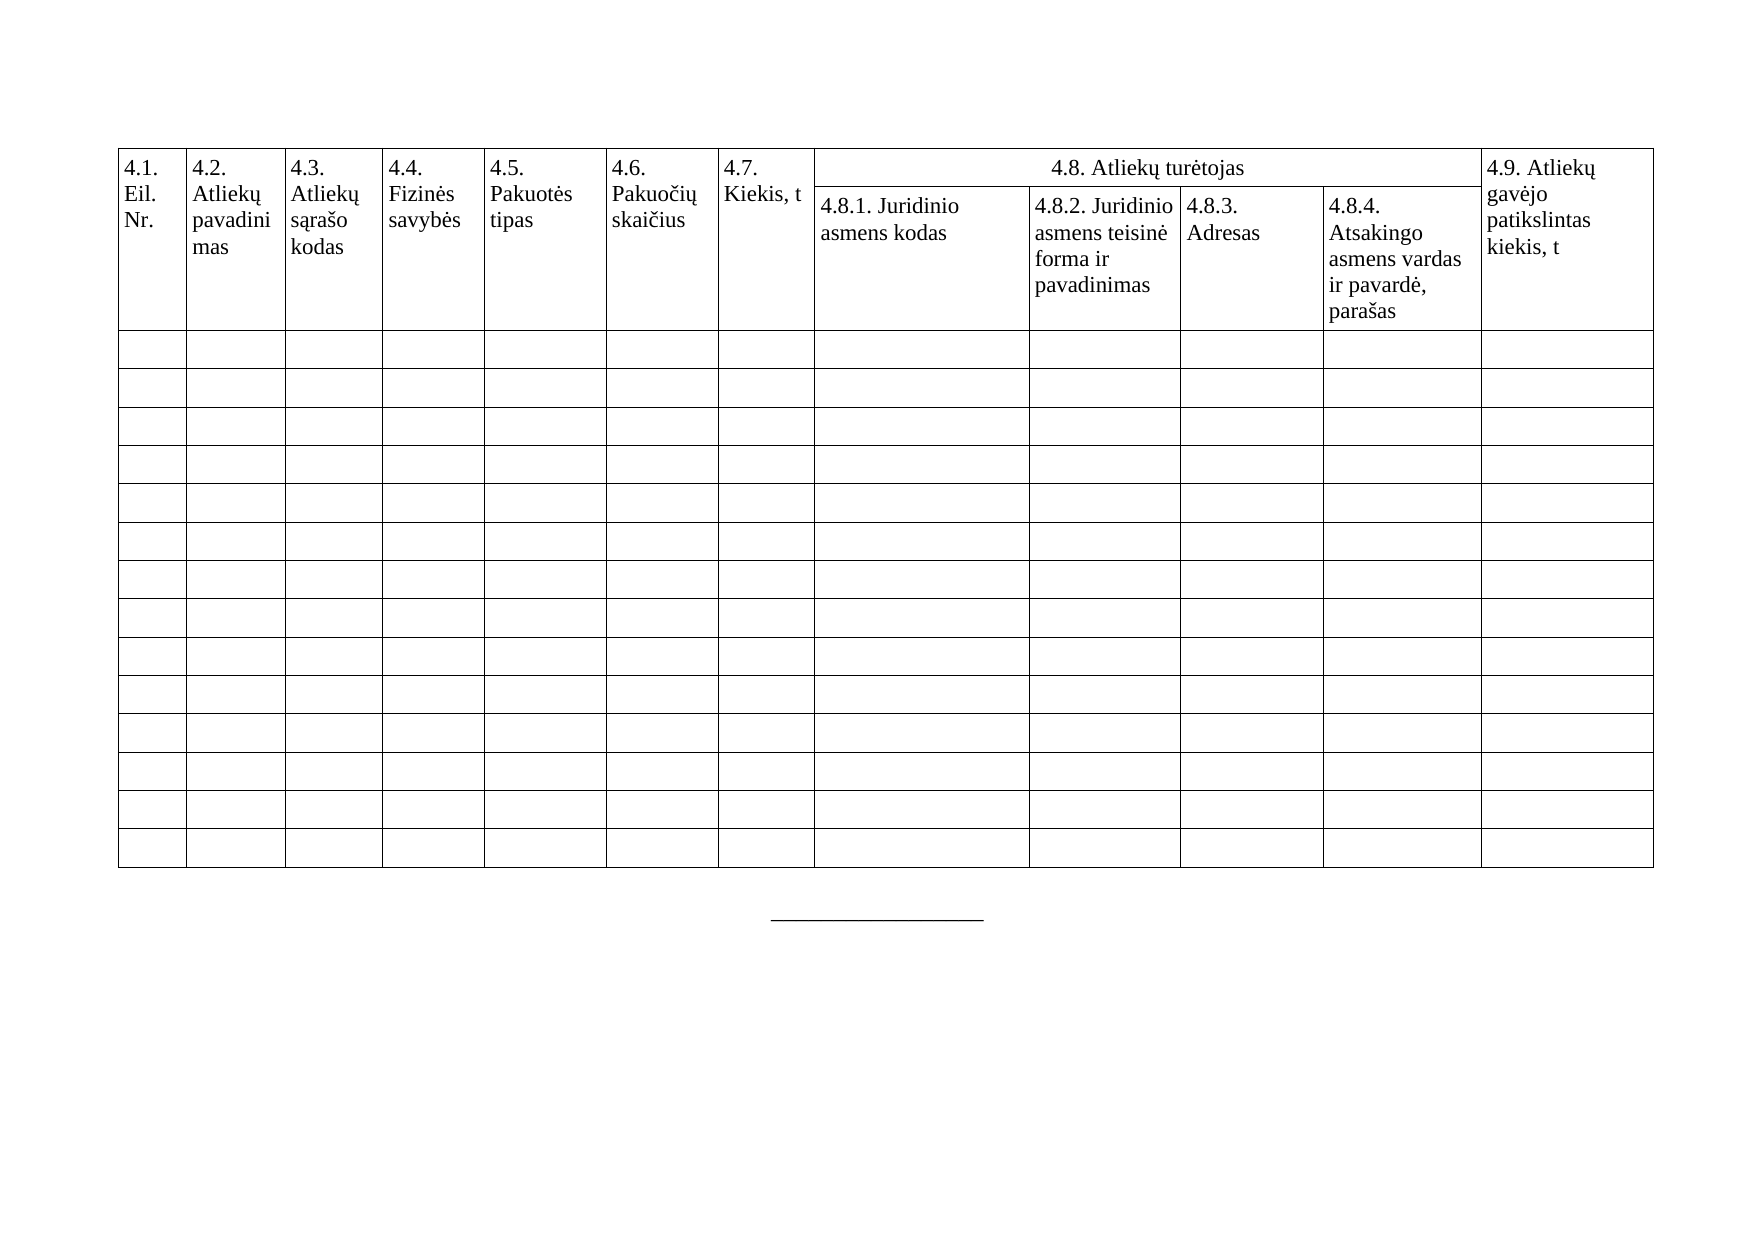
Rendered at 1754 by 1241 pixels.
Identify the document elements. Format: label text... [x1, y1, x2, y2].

table_cell [815, 561, 1029, 598]
table_cell [1030, 638, 1180, 675]
table_cell [815, 599, 1029, 636]
table_cell [1482, 561, 1653, 598]
table_cell [1482, 523, 1653, 560]
table_cell [1181, 561, 1323, 598]
table_cell [1324, 676, 1481, 713]
table_header 4.7. Kiekis, t [719, 149, 814, 330]
table_cell [119, 638, 186, 675]
table_cell [383, 484, 484, 521]
table_cell [485, 484, 606, 521]
table_cell [607, 523, 718, 560]
table_cell [485, 408, 606, 445]
table_cell [383, 753, 484, 790]
table_header 4.9. Atliekų gavėjo patikslintas kiekis, t [1482, 149, 1653, 330]
table_cell [815, 484, 1029, 521]
table_cell [815, 676, 1029, 713]
table_cell [1181, 791, 1323, 828]
table_cell [719, 484, 814, 521]
table_cell [1030, 408, 1180, 445]
table_cell [1181, 829, 1323, 866]
table_cell [485, 446, 606, 483]
table_cell [187, 638, 285, 675]
table_cell [607, 561, 718, 598]
table_cell [607, 484, 718, 521]
table_cell [1324, 446, 1481, 483]
table_cell [383, 331, 484, 368]
table_cell [119, 791, 186, 828]
table_cell [187, 484, 285, 521]
table_cell [383, 408, 484, 445]
text _________________ [118, 896, 1636, 924]
table_cell [383, 638, 484, 675]
table_cell [383, 446, 484, 483]
table_cell [286, 561, 382, 598]
table_cell [485, 714, 606, 751]
table_cell [815, 331, 1029, 368]
table_cell [187, 523, 285, 560]
table_cell [119, 369, 186, 406]
table_header 4.1. Eil. Nr. [119, 149, 186, 330]
table_cell [187, 599, 285, 636]
table_cell [1030, 523, 1180, 560]
table_cell [286, 408, 382, 445]
table_cell [1181, 446, 1323, 483]
table_header 4.2. Atliekų pavadinimas [187, 149, 285, 330]
table_header 4.3. Atliekų sąrašo kodas [286, 149, 382, 330]
table_cell [1482, 791, 1653, 828]
table_cell [719, 599, 814, 636]
table_cell [1324, 753, 1481, 790]
table_cell [187, 676, 285, 713]
table_cell [1482, 714, 1653, 751]
table_cell [1181, 638, 1323, 675]
table_cell [815, 638, 1029, 675]
table_cell [1324, 638, 1481, 675]
table_cell [1324, 408, 1481, 445]
table_cell [1482, 676, 1653, 713]
table_cell [286, 446, 382, 483]
table_cell [607, 714, 718, 751]
table_cell 4.8.3. Adresas [1181, 187, 1323, 330]
table_cell [719, 791, 814, 828]
table_cell [383, 829, 484, 866]
table_cell [119, 599, 186, 636]
table_cell [485, 791, 606, 828]
table_cell [485, 331, 606, 368]
table_cell [1030, 829, 1180, 866]
table_cell [607, 369, 718, 406]
table_cell [607, 408, 718, 445]
table_cell [1030, 753, 1180, 790]
table_header 4.4. Fizinės savybės [383, 149, 484, 330]
table_cell [286, 676, 382, 713]
table_cell [607, 331, 718, 368]
table_cell [815, 753, 1029, 790]
table_cell [815, 714, 1029, 751]
table_cell [1482, 369, 1653, 406]
table_cell [286, 369, 382, 406]
table_cell [607, 638, 718, 675]
table_cell 4.8.2. Juridinio asmens teisinė forma ir pavadinimas [1030, 187, 1180, 330]
table_cell [1181, 484, 1323, 521]
table_cell [607, 791, 718, 828]
table_cell [1482, 638, 1653, 675]
table_cell [119, 484, 186, 521]
table_cell [815, 408, 1029, 445]
table_cell [1030, 676, 1180, 713]
table_cell [119, 753, 186, 790]
table_cell [286, 638, 382, 675]
table_cell [607, 829, 718, 866]
table_cell [119, 829, 186, 866]
table_cell [1482, 753, 1653, 790]
table_cell [119, 714, 186, 751]
table_cell [286, 714, 382, 751]
table_cell [383, 714, 484, 751]
table_cell [1030, 446, 1180, 483]
table_cell [815, 791, 1029, 828]
table_cell [815, 446, 1029, 483]
table_cell [1181, 523, 1323, 560]
table_cell [1324, 791, 1481, 828]
table_cell [485, 829, 606, 866]
table_cell [286, 753, 382, 790]
table_cell [383, 791, 484, 828]
table_cell [187, 331, 285, 368]
table_cell [119, 446, 186, 483]
table_cell [1324, 714, 1481, 751]
table_cell [1324, 369, 1481, 406]
table_cell [1324, 561, 1481, 598]
table_cell [1181, 676, 1323, 713]
table_cell 4.8.1. Juridinio asmens kodas [815, 187, 1029, 330]
table_cell [719, 446, 814, 483]
table_cell [1482, 484, 1653, 521]
table_cell [719, 369, 814, 406]
table_cell [383, 369, 484, 406]
table_cell [119, 408, 186, 445]
table_cell [815, 369, 1029, 406]
table_cell [1482, 829, 1653, 866]
table_cell [119, 561, 186, 598]
table_cell [1030, 599, 1180, 636]
table_cell [485, 369, 606, 406]
table_cell [485, 561, 606, 598]
table_cell [187, 829, 285, 866]
table_cell [286, 331, 382, 368]
table_cell [286, 484, 382, 521]
table_cell [485, 638, 606, 675]
table_cell [607, 599, 718, 636]
table_cell [719, 714, 814, 751]
table_cell [1181, 331, 1323, 368]
table_cell [1181, 408, 1323, 445]
table_cell [286, 829, 382, 866]
table_cell [719, 523, 814, 560]
table_cell [1030, 561, 1180, 598]
table_cell [607, 753, 718, 790]
table_cell [1030, 369, 1180, 406]
table_cell [1324, 484, 1481, 521]
table_cell [119, 676, 186, 713]
table_cell [1324, 331, 1481, 368]
table_cell [119, 331, 186, 368]
table_cell [1030, 791, 1180, 828]
table_cell [815, 523, 1029, 560]
table_cell [1030, 714, 1180, 751]
table_cell [187, 561, 285, 598]
table_cell [1181, 714, 1323, 751]
table_cell [719, 676, 814, 713]
table_cell [1482, 408, 1653, 445]
table_cell [119, 523, 186, 560]
table_cell [719, 638, 814, 675]
table_cell [719, 753, 814, 790]
table_cell [383, 523, 484, 560]
table_cell [815, 829, 1029, 866]
table_cell [187, 446, 285, 483]
table_header 4.8. Atliekų turėtojas [815, 149, 1481, 186]
table_cell [719, 829, 814, 866]
table_cell [187, 714, 285, 751]
table_cell [1324, 829, 1481, 866]
table_cell [286, 791, 382, 828]
table_cell [1181, 753, 1323, 790]
table_cell [187, 791, 285, 828]
table_cell [187, 753, 285, 790]
table_cell [1482, 446, 1653, 483]
table_cell [719, 331, 814, 368]
table_cell [485, 753, 606, 790]
table_cell [1324, 523, 1481, 560]
table_cell [383, 599, 484, 636]
table_header 4.6. Pakuočių skaičius [607, 149, 718, 330]
table_cell [607, 446, 718, 483]
table_cell [1482, 599, 1653, 636]
table_header 4.5. Pakuotės tipas [485, 149, 606, 330]
table_cell [1324, 599, 1481, 636]
table_cell [383, 676, 484, 713]
table_cell [719, 561, 814, 598]
table_cell [286, 523, 382, 560]
table_cell [1181, 369, 1323, 406]
table_cell [286, 599, 382, 636]
table_cell 4.8.4. Atsakingo asmens vardas ir pavardė, parašas [1324, 187, 1481, 330]
table_cell [485, 523, 606, 560]
table_cell [383, 561, 484, 598]
table_cell [1181, 599, 1323, 636]
table_cell [719, 408, 814, 445]
table_cell [187, 408, 285, 445]
table_cell [607, 676, 718, 713]
table_cell [485, 676, 606, 713]
table_cell [1030, 484, 1180, 521]
table_cell [485, 599, 606, 636]
table_cell [1482, 331, 1653, 368]
table_cell [1030, 331, 1180, 368]
table_cell [187, 369, 285, 406]
